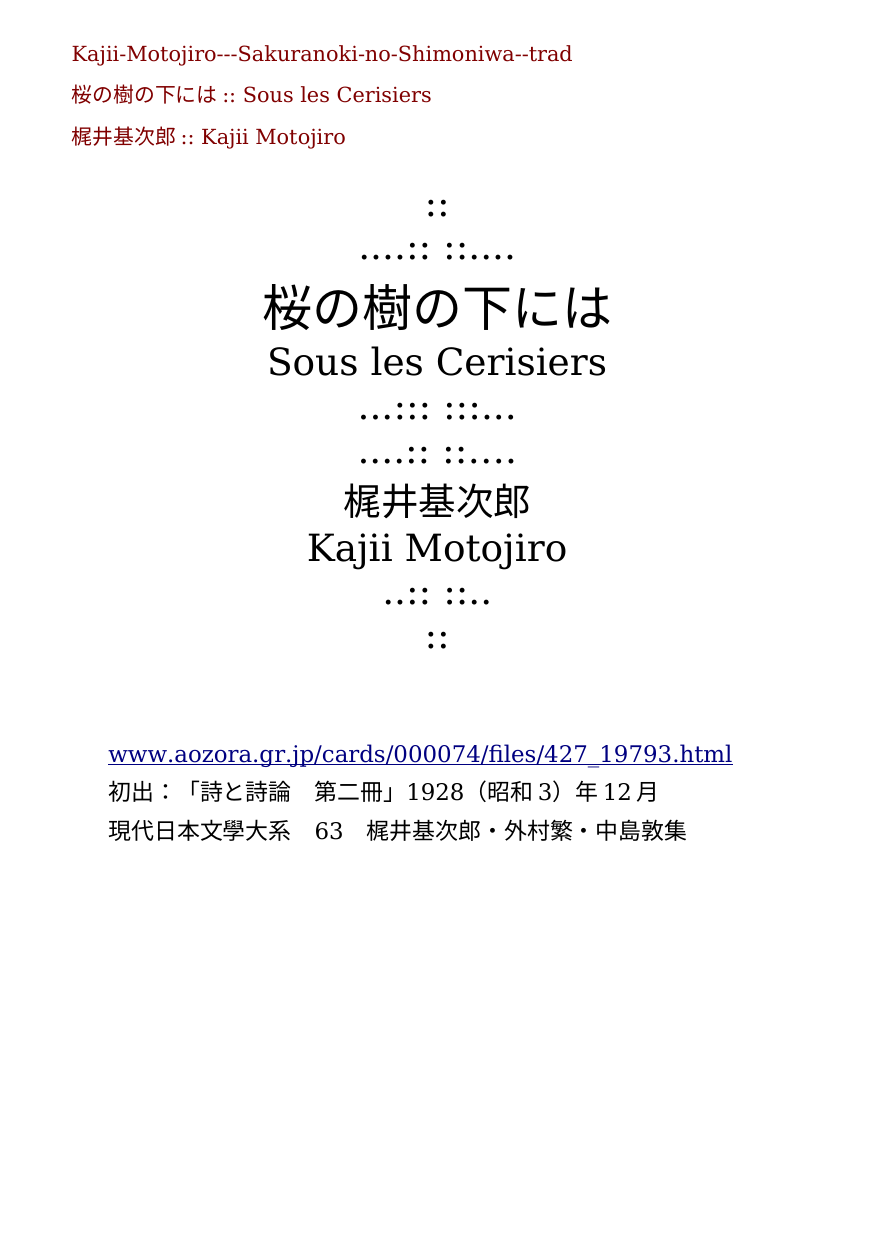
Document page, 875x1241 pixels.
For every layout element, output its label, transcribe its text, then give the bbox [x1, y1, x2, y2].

text 梶井基次郎 :: Kajii Motojiro [71, 120, 803, 150]
text www.aozora.gr.jp/cards/000074/files/427_19793.html [72, 741, 802, 767]
subtitle :: ....:: ::.... 桜の樹の下には Sous les Cerisiers ...::: :::... ....:: ::…. 梶井基次郎 Kajii Motojiro ..:: ::.. :: [36, 181, 838, 657]
text 桜の樹の下には :: Sous les Cerisiers [71, 78, 803, 108]
text Kajii-Motojiro---Sakuranoki-no-Shimoniwa--trad [71, 42, 803, 66]
text 現代日本文學大系 63 梶井基次郎・外村繁・中島敦集 [72, 813, 802, 846]
text 初出：「詩と詩論 第二冊」1928（昭和3）年12月 [72, 773, 802, 807]
